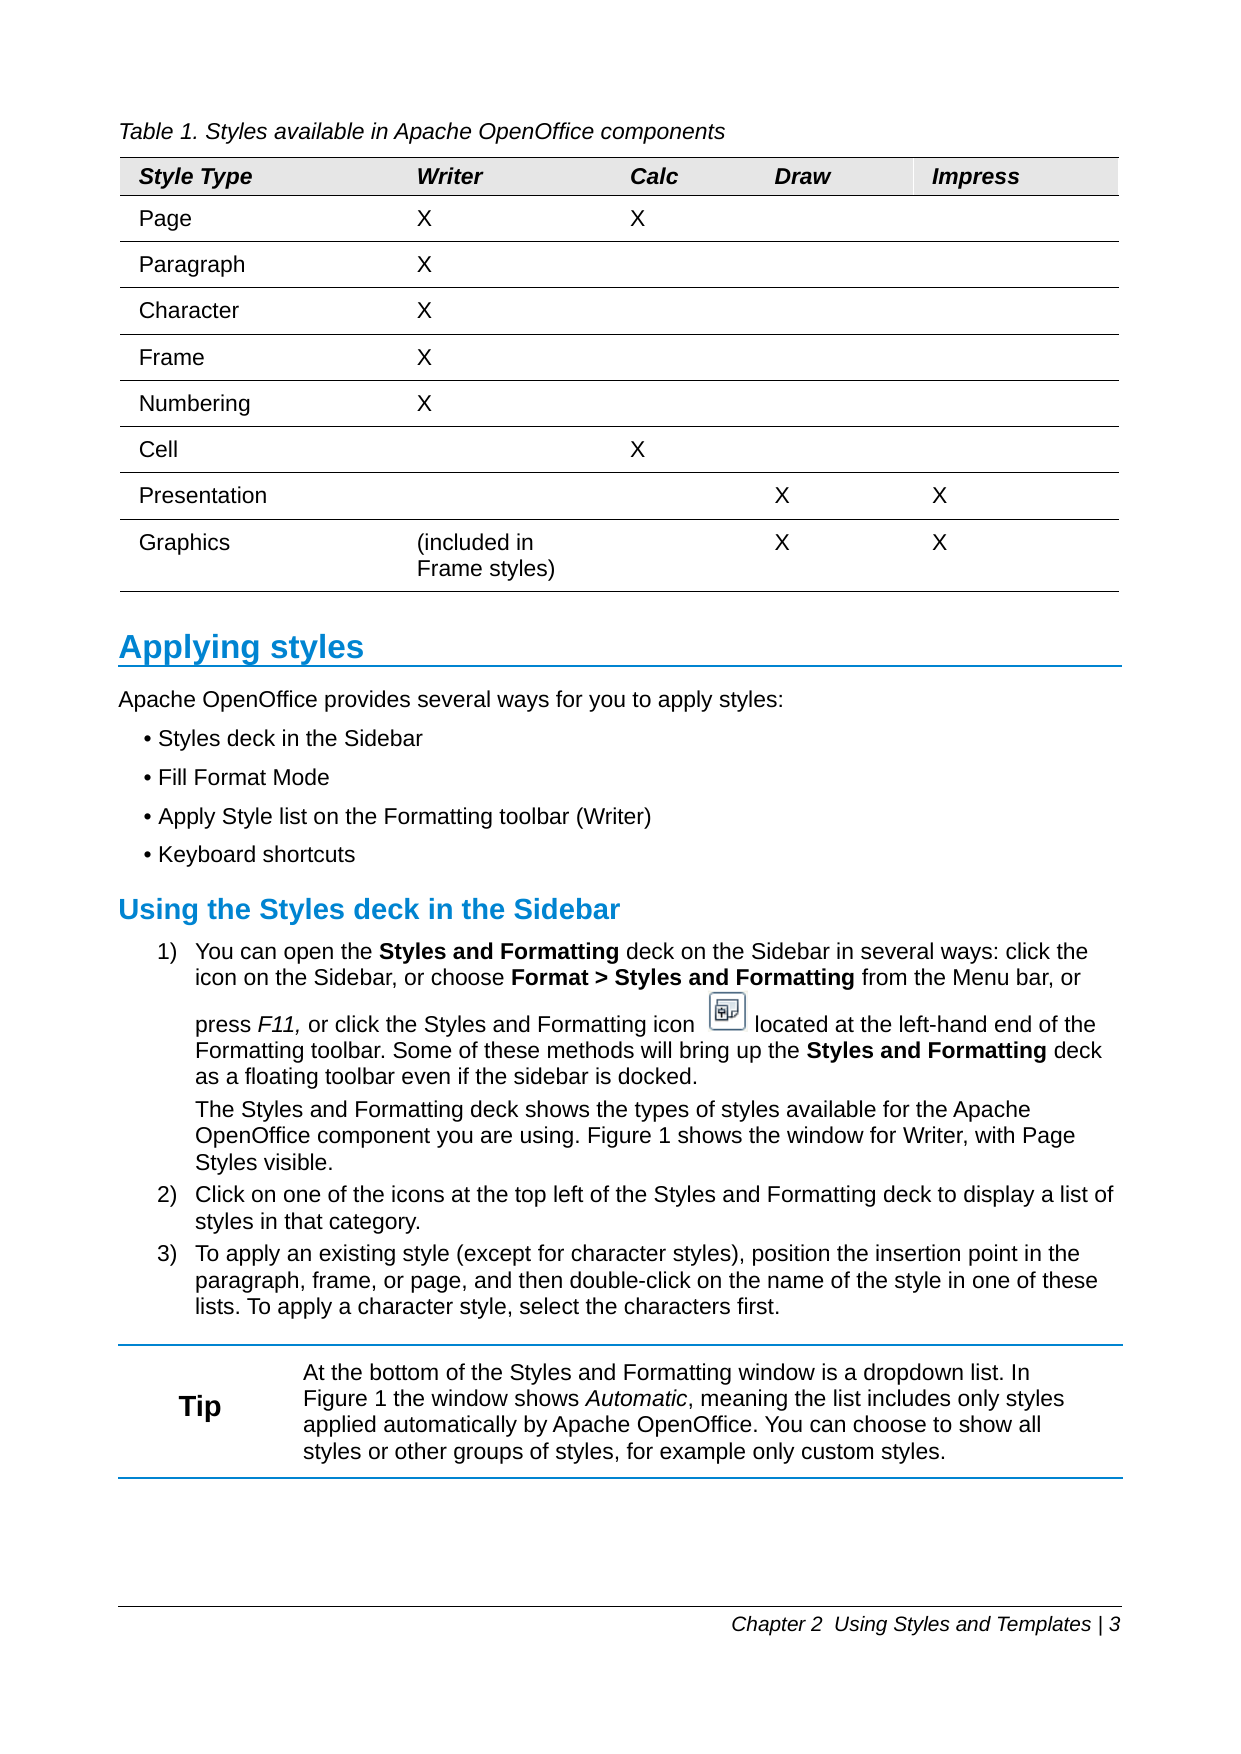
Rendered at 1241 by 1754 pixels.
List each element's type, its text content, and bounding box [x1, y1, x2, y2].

table_header At the bottom of the Styles and Formatting window is a dropdown list. In Figure 1 the window shows Automatic, meaning the list includes only styles applied automatically by Apache OpenOffice. You can choose to show all styles or other groups of styles, for example only custom styles. [281, 1346, 1122, 1477]
table_header Draw [756, 158, 913, 195]
table_cell Frame [120, 335, 398, 380]
table_cell Cell [120, 427, 398, 472]
table_cell X [756, 473, 913, 518]
table_cell X [398, 196, 612, 241]
table_cell [612, 520, 756, 591]
table_cell Character [120, 288, 398, 333]
list Click on one of the icons at the top left of the Styles and Formatting deck to display a list of styles in that category. [177, 1181, 1122, 1234]
table_cell X [612, 196, 756, 241]
table_cell [914, 427, 1118, 472]
table_cell [914, 335, 1118, 380]
table_cell [398, 473, 612, 518]
subtitle Applying styles [118, 627, 1122, 665]
table_cell [756, 427, 913, 472]
table_header Style Type [120, 158, 398, 195]
table_cell (included in Frame styles) [398, 520, 612, 591]
table_cell [612, 473, 756, 518]
picture [707, 990, 748, 1032]
table_cell Numbering [120, 381, 398, 426]
table_header Calc [612, 158, 756, 195]
text Table 1. Styles available in Apache OpenOffice components [118, 118, 1122, 144]
table_cell X [398, 242, 612, 287]
text Apache OpenOffice provides several ways for you to apply styles: [118, 686, 1122, 712]
table_cell Page [120, 196, 398, 241]
table_cell X [398, 288, 612, 333]
text • Keyboard shortcuts [118, 841, 1122, 868]
table_cell X [398, 381, 612, 426]
table_cell X [612, 427, 756, 472]
table_cell X [756, 520, 913, 591]
list You can open the Styles and Formatting deck on the Sidebar in several ways: click the icon on the Sidebar, or choose Format > Styles and Formatting from the Menu bar, or press F11, or click the Styles and Formatting icon located at the left-hand end of the Formatting toolbar. Some of these methods will bring up the Styles and Formatting deck as a floating toolbar even if the sidebar is docked. [177, 938, 1122, 1090]
text • Fill Format Mode [118, 764, 1122, 790]
table_cell X [914, 473, 1118, 518]
table_cell [914, 242, 1118, 287]
table_cell [756, 242, 913, 287]
table_cell [756, 288, 913, 333]
table_cell Paragraph [120, 242, 398, 287]
table_header Writer [398, 158, 612, 195]
table_cell [612, 242, 756, 287]
table_cell [612, 288, 756, 333]
table_cell [612, 335, 756, 380]
table_header Tip [118, 1346, 281, 1477]
table_cell X [914, 520, 1118, 591]
subtitle Using the Styles deck in the Sidebar [118, 892, 1122, 926]
text • Apply Style list on the Formatting toolbar (Writer) [118, 803, 1122, 829]
table_cell [398, 427, 612, 472]
text • Styles deck in the Sidebar [118, 725, 1122, 751]
table_cell X [398, 335, 612, 380]
table_cell [756, 381, 913, 426]
table_cell [914, 196, 1118, 241]
table_cell [612, 381, 756, 426]
table_cell Presentation [120, 473, 398, 518]
table_cell [914, 288, 1118, 333]
table_header Impress [914, 158, 1118, 195]
list The Styles and Formatting deck shows the types of styles available for the Apache OpenOffice component you are using. Figure 1 shows the window for Writer, with Page Styles visible. [177, 1096, 1122, 1175]
table_cell [914, 381, 1118, 426]
list To apply an existing style (except for character styles), position the insertion point in the paragraph, frame, or page, and then double-click on the name of the style in one of these lists. To apply a character style, select the characters first. [177, 1240, 1122, 1319]
table_cell [756, 335, 913, 380]
table_cell Graphics [120, 520, 398, 591]
table_cell [756, 196, 913, 241]
